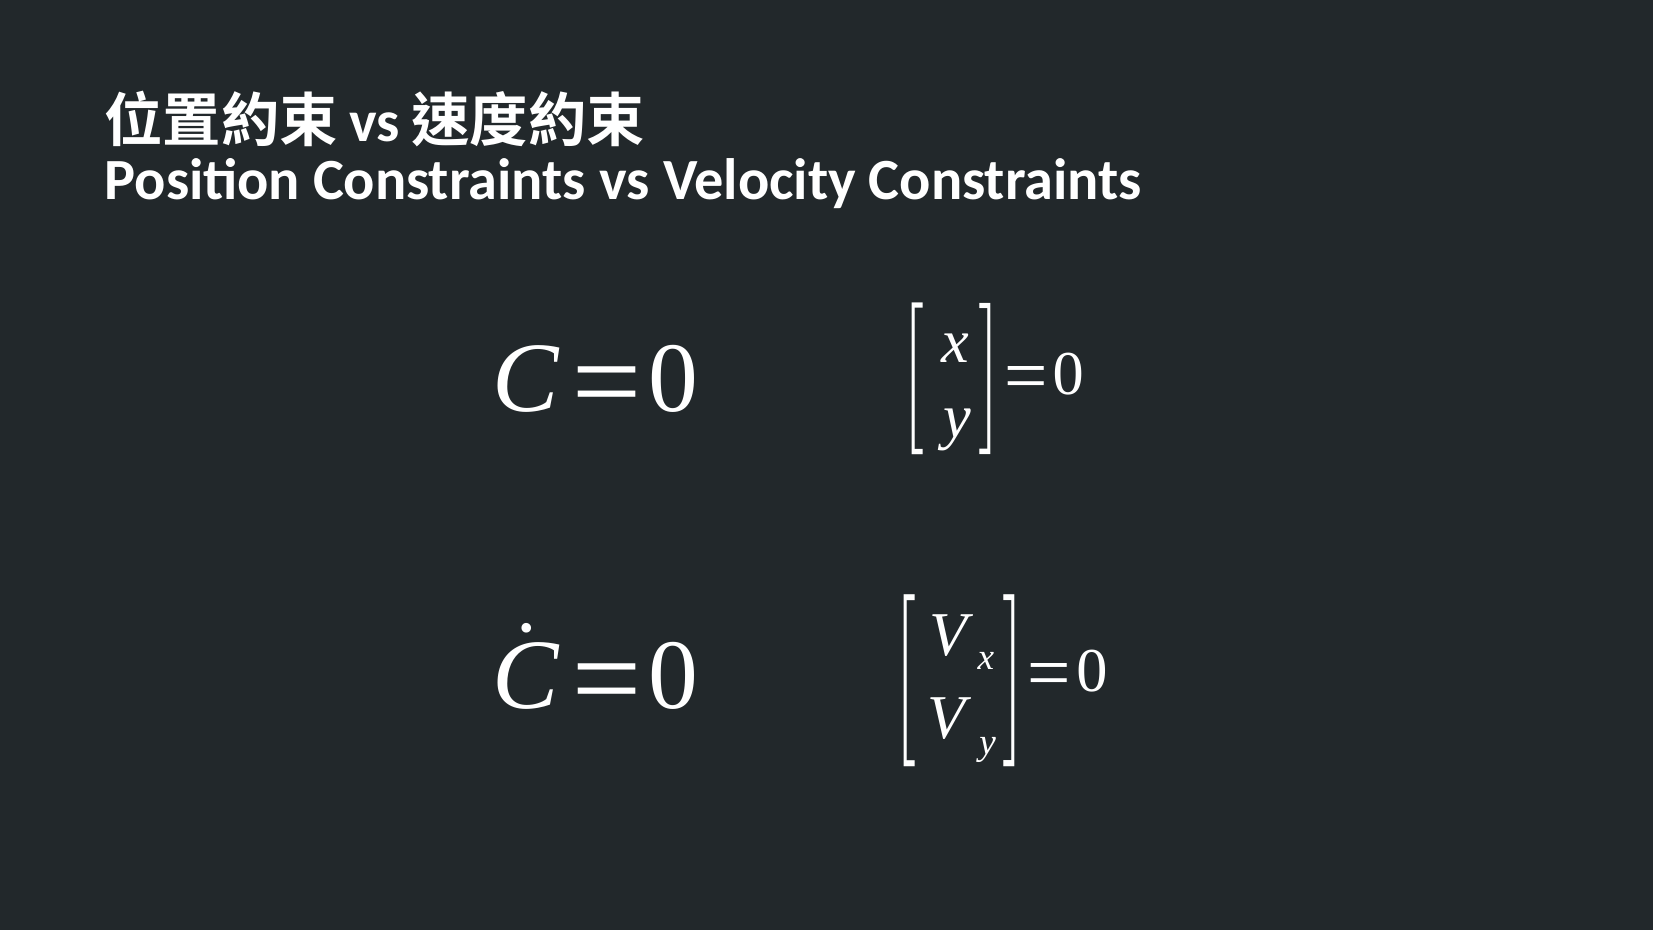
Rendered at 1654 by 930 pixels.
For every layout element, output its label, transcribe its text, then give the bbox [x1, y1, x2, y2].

text_box 位置約束vs速度約束 Position Constraints vs Velocity Constraints [90, 90, 1381, 239]
chart [485, 618, 707, 731]
chart [893, 591, 1114, 771]
chart [485, 322, 707, 434]
chart [901, 299, 1091, 458]
